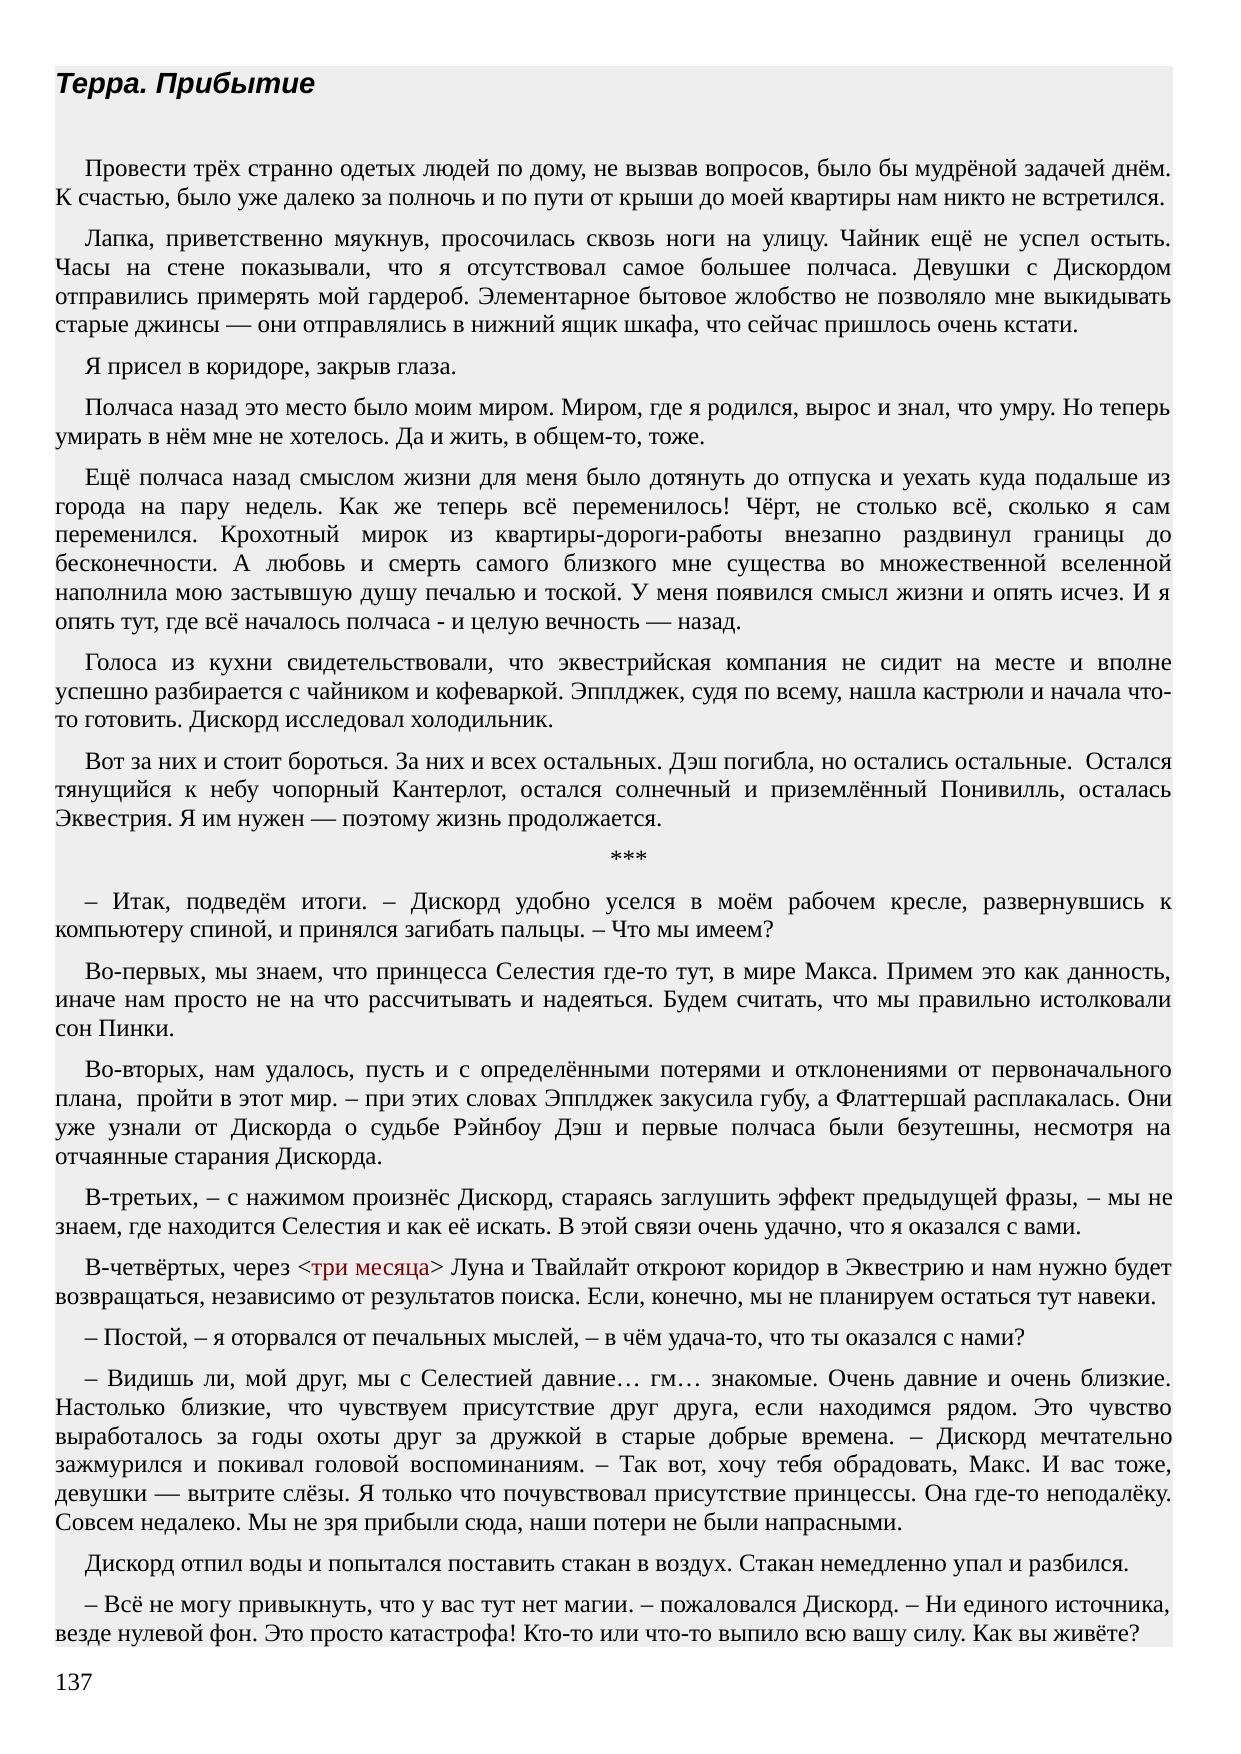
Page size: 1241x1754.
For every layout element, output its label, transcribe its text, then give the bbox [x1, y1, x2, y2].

text Лапка, приветственно мяукнув, просочилась сквозь ноги на улицу. Чайник ещё не успел остыть. Часы на стене показывали, что я отсутствовал самое большее полчаса. Девушки с Дискордом отправились примерять мой гардероб. Элементарное бытовое жлобство не позволяло мне выкидывать старые джинсы — они отправлялись в нижний ящик шкафа, что сейчас пришлось очень кстати. [55, 223, 1173, 338]
text В-третьих, – с нажимом произнёс Дискорд, стараясь заглушить эффект предыдущей фразы, – мы не знаем, где находится Селестия и как её искать. В этой связи очень удачно, что я оказался с вами. [55, 1182, 1173, 1239]
text – Видишь ли, мой друг, мы с Селестией давние… гм… знакомые. Очень давние и очень близкие. Настолько близкие, что чувствуем присутствие друг друга, если находимся рядом. Это чувство выработалось за годы охоты друг за дружкой в старые добрые времена. – Дискорд мечтательно зажмурился и покивал головой воспоминаниям. – Так вот, хочу тебя обрадовать, Макс. И вас тоже, девушки — вытрите слёзы. Я только что почувствовал присутствие принцессы. Она где-то неподалёку. Совсем недалеко. Мы не зря прибыли сюда, наши потери не были напрасными. [55, 1363, 1173, 1536]
text Во-вторых, нам удалось, пусть и с определёнными потерями и отклонениями от первоначального плана, пройти в этот мир. – при этих словах Эпплджек закусила губу, а Флаттершай расплакалась. Они уже узнали от Дискорда о судьбе Рэйнбоу Дэш и первые полчаса были безутешны, несмотря на отчаянные старания Дискорда. [55, 1054, 1173, 1169]
text – Итак, подведём итоги. – Дискорд удобно уселся в моём рабочем кресле, развернувшись к компьютеру спиной, и принялся загибать пальцы. – Что мы имеем? [55, 886, 1173, 943]
text Дискорд отпил воды и попытался поставить стакан в воздух. Стакан немедленно упал и разбился. [55, 1548, 1173, 1577]
text Полчаса назад это место было моим миром. Миром, где я родился, вырос и знал, что умру. Но теперь умирать в нём мне не хотелось. Да и жить, в общем-то, тоже. [55, 392, 1173, 449]
text *** [55, 844, 1173, 873]
text Я присел в коридоре, закрыв глаза. [55, 351, 1173, 379]
text В-четвёртых, через <три месяца> Луна и Твайлайт откроют коридор в Эквестрию и нам нужно будет возвращаться, независимо от результатов поиска. Если, конечно, мы не планируем остаться тут навеки. [55, 1252, 1173, 1309]
text Вот за них и стоит бороться. За них и всех остальных. Дэш погибла, но остались остальные. Остался тянущийся к небу чопорный Кантерлот, остался солнечный и приземлённый Понивилль, осталась Эквестрия. Я им нужен — поэтому жизнь продолжается. [55, 746, 1173, 832]
text – Всё не могу привыкнуть, что у вас тут нет магии. – пожаловался Дискорд. – Ни единого источника, везде нулевой фон. Это просто катастрофа! Кто-то или что-то выпило всю вашу силу. Как вы живёте? [55, 1589, 1173, 1647]
text Голоса из кухни свидетельствовали, что эквестрийская компания не сидит на месте и вполне успешно разбирается с чайником и кофеваркой. Эпплджек, судя по всему, нашла кастрюли и начала что-то готовить. Дискорд исследовал холодильник. [55, 647, 1173, 733]
subtitle Терра. Прибытие [55, 66, 1173, 99]
text Провести трёх странно одетых людей по дому, не вызвав вопросов, было бы мудрёной задачей днём. К счастью, было уже далеко за полночь и по пути от крыши до моей квартиры нам никто не встретился. [55, 153, 1173, 211]
text Во-первых, мы знаем, что принцесса Селестия где-то тут, в мире Макса. Примем это как данность, иначе нам просто не на что рассчитывать и надеяться. Будем считать, что мы правильно истолковали сон Пинки. [55, 956, 1173, 1042]
text Ещё полчаса назад смыслом жизни для меня было дотянуть до отпуска и уехать куда подальше из города на пару недель. Как же теперь всё переменилось! Чёрт, не столько всё, сколько я сам переменился. Крохотный мирок из квартиры-дороги-работы внезапно раздвинул границы до бесконечности. А любовь и смерть самого близкого мне существа во множественной вселенной наполнила мою застывшую душу печалью и тоской. У меня появился смысл жизни и опять исчез. И я опять тут, где всё началось полчаса - и целую вечность — назад. [55, 462, 1173, 634]
text – Постой, – я оторвался от печальных мыслей, – в чём удача-то, что ты оказался с нами? [55, 1322, 1173, 1351]
